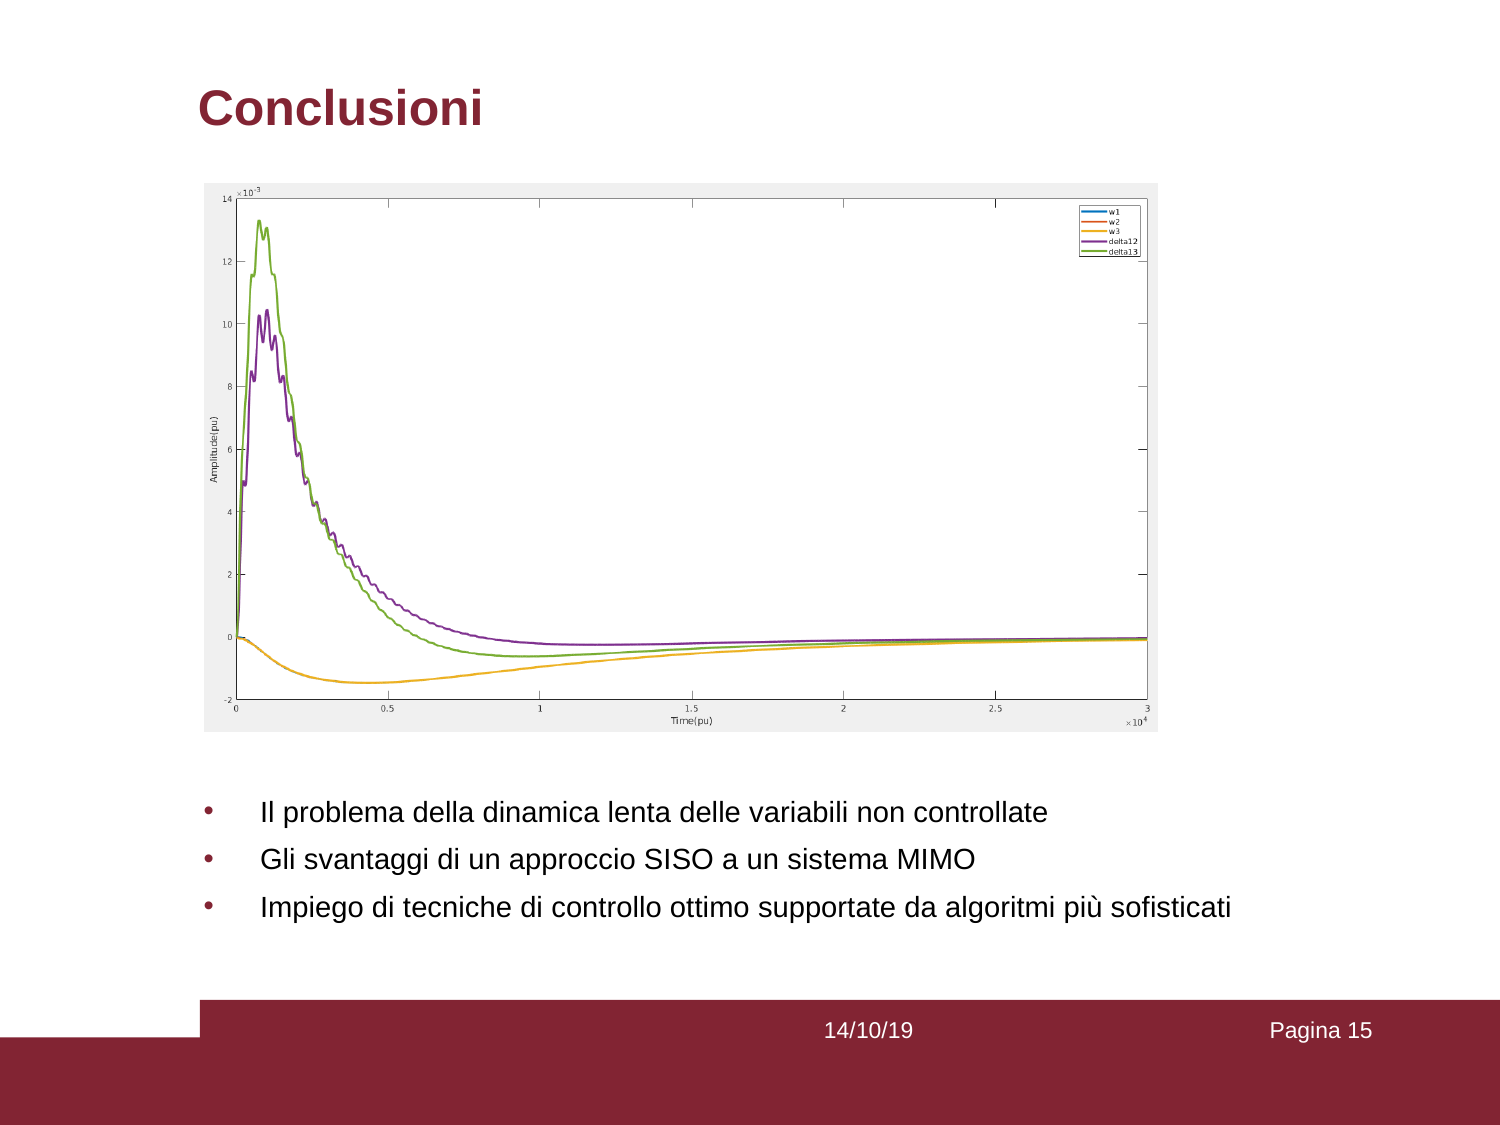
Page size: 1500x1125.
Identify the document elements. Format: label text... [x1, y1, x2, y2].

title Conclusioni [183, 67, 1400, 150]
list Il problema della dinamica lenta delle variabili non controllate Gli svantaggi di un approccio SISO a un sistema MIMO Impiego di tecniche di controllo ottimo supportate da algoritmi più sofisticati [188, 785, 1300, 1117]
picture [204, 183, 1158, 732]
